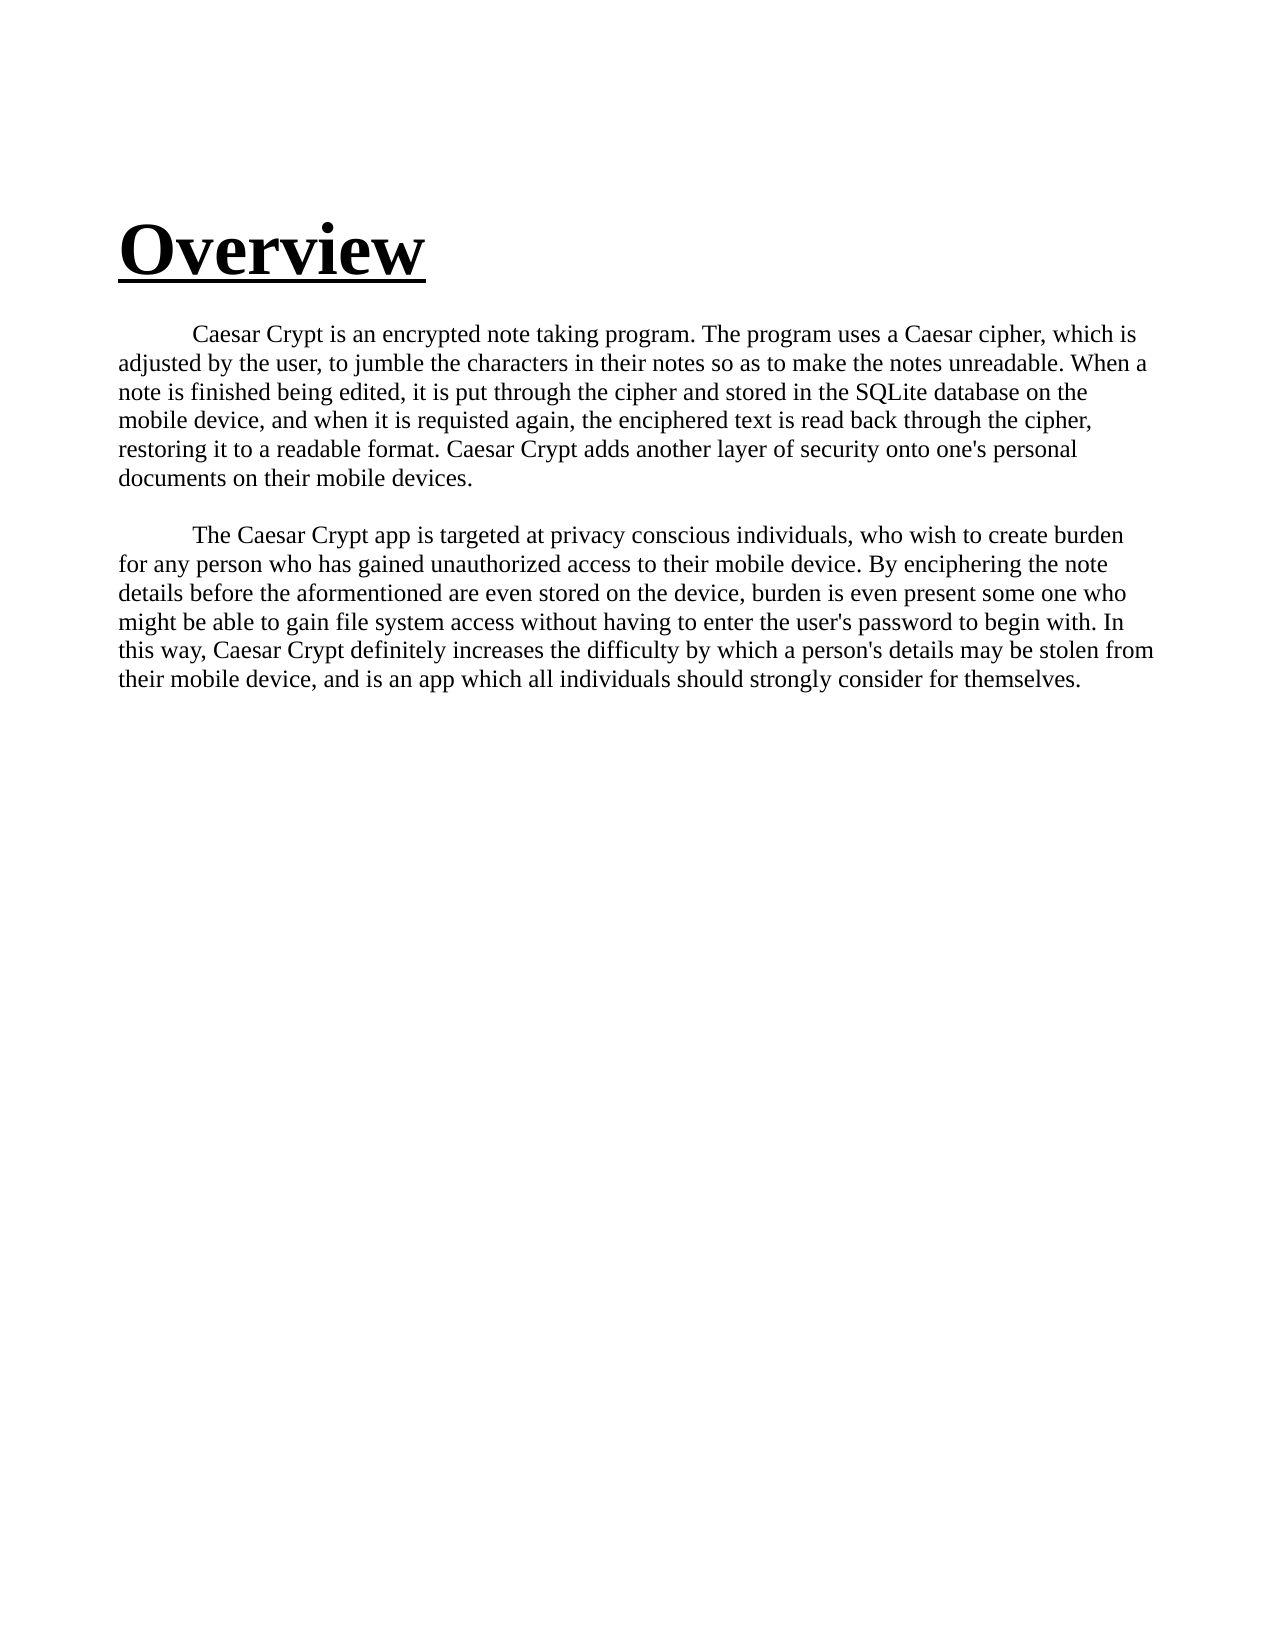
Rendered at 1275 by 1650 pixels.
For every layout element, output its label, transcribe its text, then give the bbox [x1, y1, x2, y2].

text Caesar Crypt is an encrypted note taking program. The program uses a Caesar cipher, which is adjusted by the user, to jumble the characters in their notes so as to make the notes unreadable. When a note is finished being edited, it is put through the cipher and stored in the SQLite database on the mobile device, and when it is requisted again, the enciphered text is read back through the cipher, restoring it to a readable format. Caesar Crypt adds another layer of security onto one's personal documents on their mobile devices. [118, 319, 1157, 492]
text The Caesar Crypt app is targeted at privacy conscious individuals, who wish to create burden for any person who has gained unauthorized access to their mobile device. By enciphering the note details before the aformentioned are even stored on the device, burden is even present some one who might be able to gain file system access without having to enter the user's password to begin with. In this way, Caesar Crypt definitely increases the difficulty by which a person's details may be stolen from their mobile device, and is an app which all individuals should strongly consider for themselves. [118, 521, 1157, 693]
text Overview [118, 204, 1157, 291]
